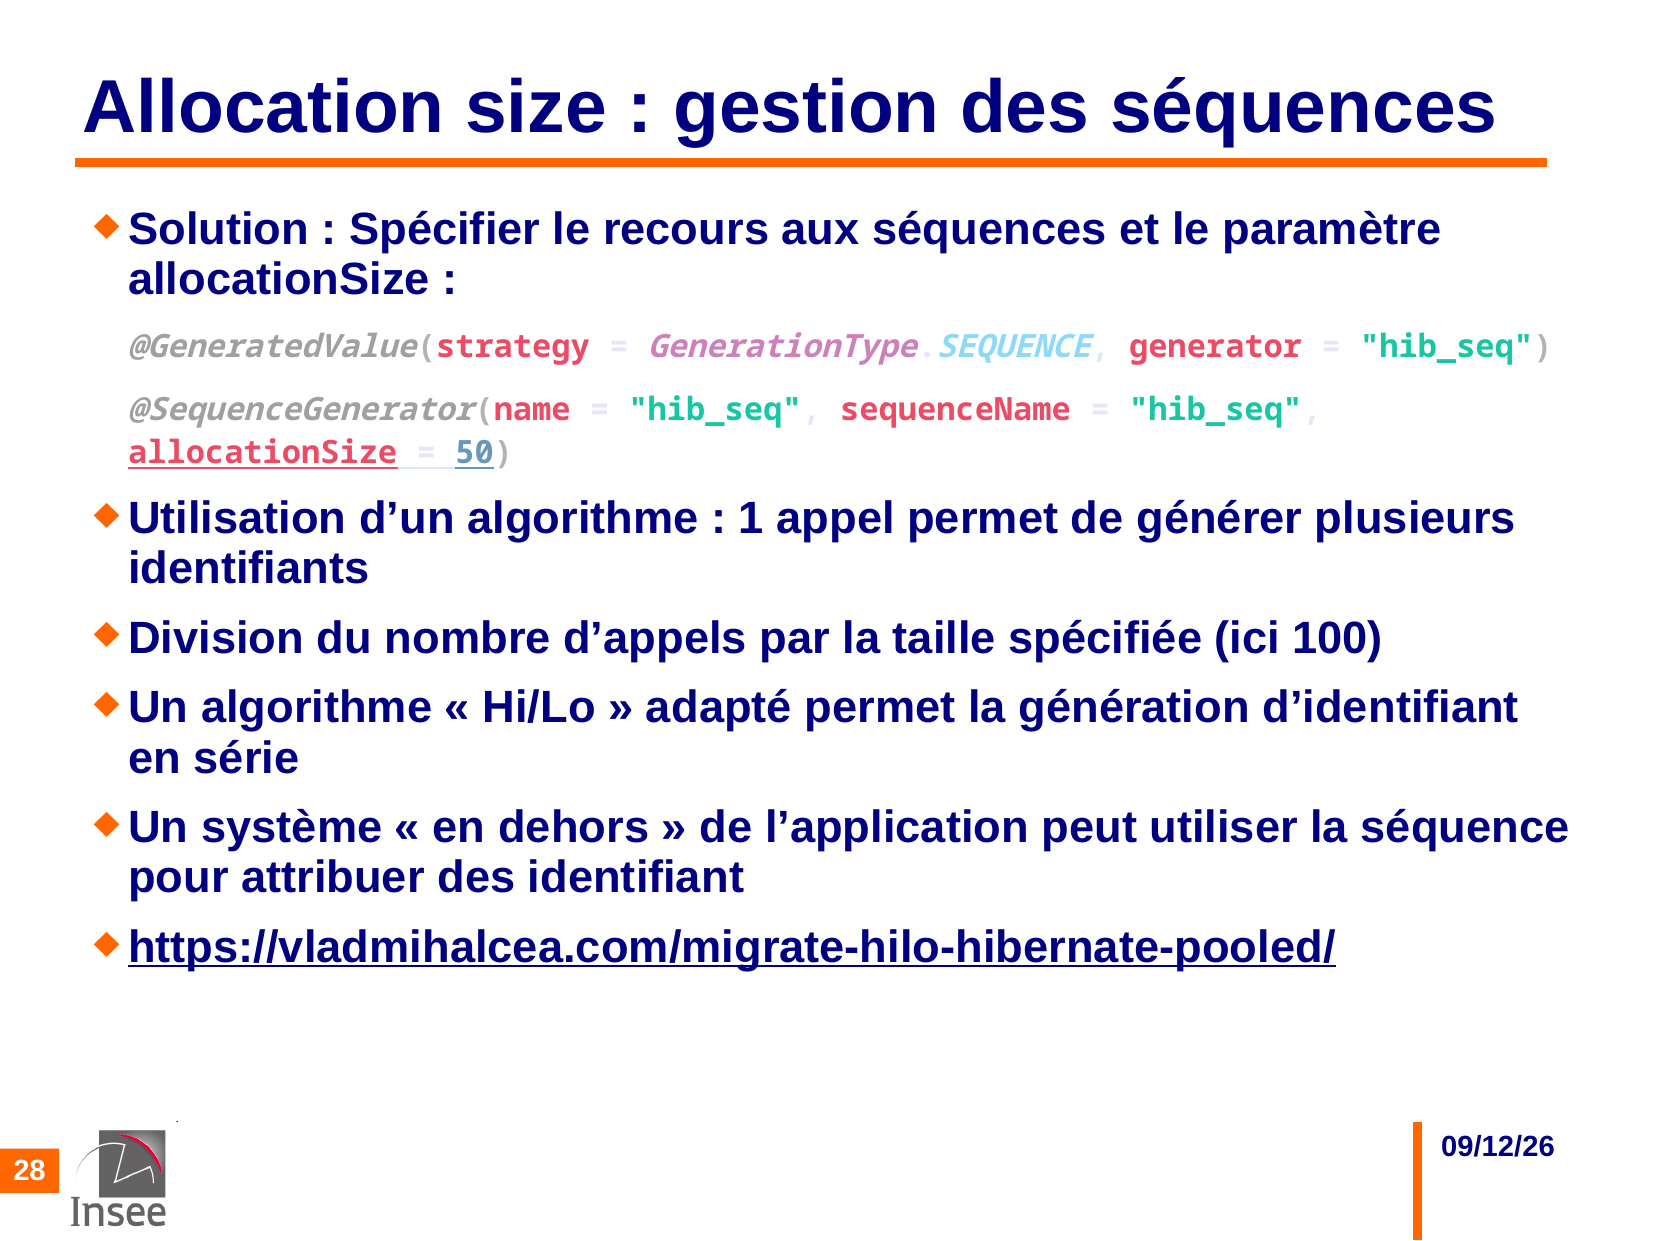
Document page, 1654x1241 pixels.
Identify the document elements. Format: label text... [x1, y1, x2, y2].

title Allocation size : gestion des séquences [82, 49, 1619, 163]
list Solution : Spécifier le recours aux séquences et le paramètre allocationSize : @GeneratedValue(strategy = GenerationType.SEQUENCE, generator = "hib_seq") @SequenceGenerator(name = "hib_seq", sequenceName = "hib_seq", allocationSize = 50) Utilisation d’un algorithme : 1 appel permet de générer plusieurs identifiants Division du nombre d’appels par la taille spécifiée (ici 100) Un algorithme « Hi/Lo » adapté permet la génération d’identifiant en série Un système « en dehors » de l’application peut utiliser la séquence pour attribuer des identifiant https://vladmihalcea.com/migrate-hilo-hibernate-pooled/ [82, 136, 1571, 1028]
picture [62, 1121, 178, 1241]
